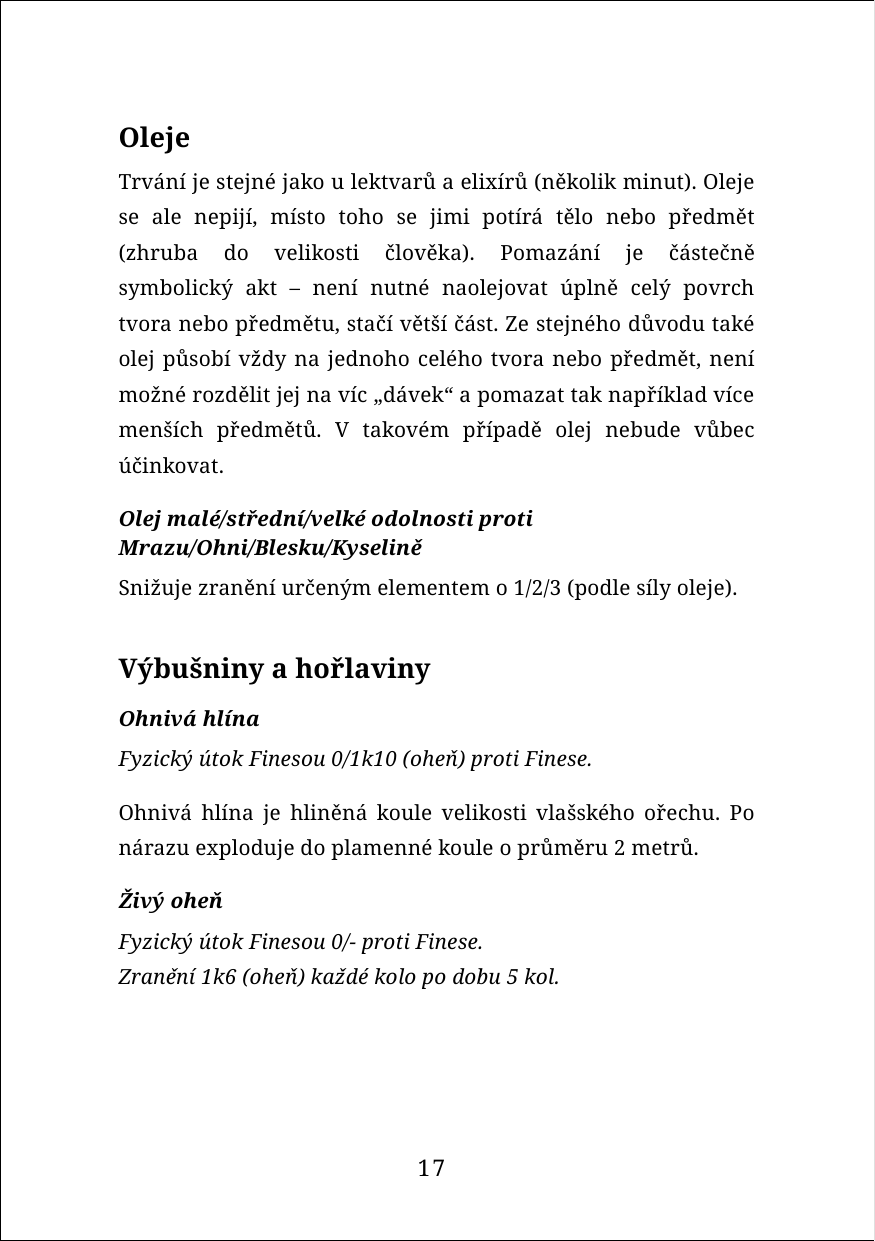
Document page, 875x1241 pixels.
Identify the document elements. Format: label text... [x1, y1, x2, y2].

subtitle Výbušniny a hořlaviny [118, 650, 756, 687]
subtitle Živý oheň [118, 887, 756, 915]
text Fyzický útok Finesou 0/- proti Finese. Zranění 1k6 (oheň) každé kolo po dobu 5 kol. [118, 927, 756, 991]
subtitle Oleje [118, 118, 756, 155]
text Trvání je stejné jako u lektvarů a elixírů (několik minut). Oleje se ale nepijí, místo toho se jimi potírá tělo nebo předmět (zhruba do velikosti člověka). Pomazání je částečně symbolický akt – není nutné naolejovat úplně celý povrch tvora nebo předmětu, stačí větší část. Ze stejného důvodu také olej působí vždy na jednoho celého tvora nebo předmět, není možné rozdělit jej na víc „dávek“ a pomazat tak například více menších předmětů. V takovém případě olej nebude vůbec účinkovat. [118, 167, 756, 479]
subtitle Ohnivá hlína [118, 704, 756, 733]
text Fyzický útok Finesou 0/1k10 (oheň) proti Finese. [118, 744, 756, 773]
subtitle Olej malé/střední/velké odolnosti proti Mrazu/Ohni/Blesku/Kyselině [118, 504, 756, 561]
text Ohnivá hlína je hliněná koule velikosti vlašského ořechu. Po nárazu exploduje do plamenné koule o průměru 2 metrů. [118, 798, 756, 862]
text Snižuje zranění určeným elementem o 1/2/3 (podle síly oleje). [118, 573, 756, 601]
